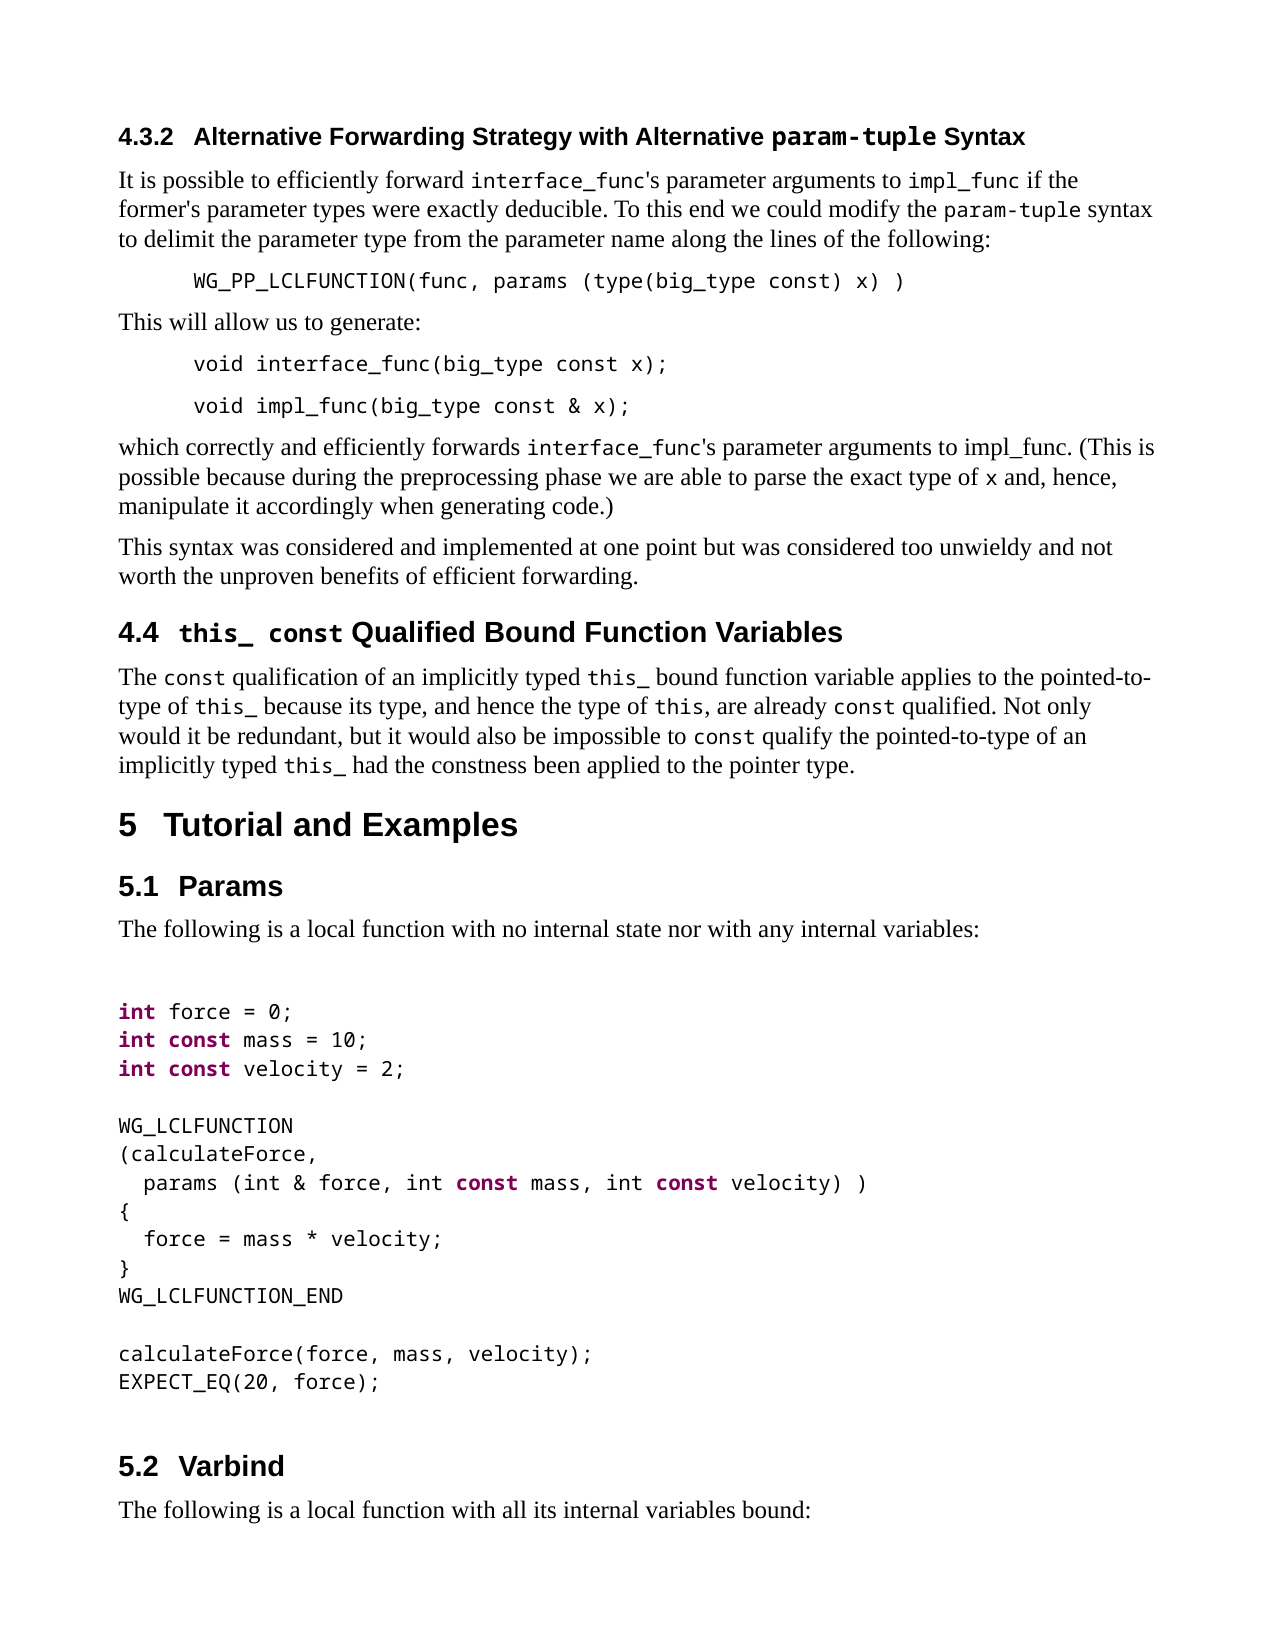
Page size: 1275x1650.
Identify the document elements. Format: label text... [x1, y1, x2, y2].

text int force = 0; [118, 997, 1157, 1026]
subtitle Tutorial and Examples [118, 805, 1157, 843]
text (calculateForce, [118, 1139, 1157, 1168]
text This syntax was considered and implemented at one point but was considered too unwieldy and not worth the unproven benefits of efficient forwarding. [118, 532, 1157, 590]
subtitle Alternative Forwarding Strategy with Alternative param-tuple Syntax [118, 118, 1157, 152]
subtitle Varbind [118, 1449, 1157, 1483]
text void interface_func(big_type const x); [118, 348, 1157, 378]
subtitle Params [118, 868, 1157, 902]
text int const mass = 10; [118, 1026, 1157, 1054]
text This will allow us to generate: [118, 307, 1157, 336]
text It is possible to efficiently forward interface_func's parameter arguments to impl_func if the former's parameter types were exactly deducible. To this end we could modify the param-tuple syntax to delimit the parameter type from the parameter name along the lines of the following: [118, 165, 1157, 252]
text { [118, 1196, 1157, 1224]
text params (int & force, int const mass, int const velocity) ) [118, 1168, 1157, 1196]
text void impl_func(big_type const & x); [118, 390, 1157, 419]
subtitle this_ const Qualified Bound Function Variables [118, 615, 1157, 649]
text EXPECT_EQ(20, force); [118, 1367, 1157, 1396]
text The following is a local function with no internal state nor with any internal variables: [118, 914, 1157, 943]
text WG_LCLFUNCTION_END [118, 1281, 1157, 1310]
text WG_LCLFUNCTION [118, 1111, 1157, 1139]
text The following is a local function with all its internal variables bound: [118, 1495, 1157, 1524]
text } [118, 1253, 1157, 1281]
text calculateForce(force, mass, velocity); [118, 1339, 1157, 1367]
text force = mass * velocity; [118, 1224, 1157, 1253]
text which correctly and efficiently forwards interface_func's parameter arguments to impl_func. (This is possible because during the preprocessing phase we are able to parse the exact type of x and, hence, manipulate it accordingly when generating code.) [118, 432, 1157, 520]
text int const velocity = 2; [118, 1054, 1157, 1082]
text The const qualification of an implicitly typed this_ bound function variable applies to the pointed-to-type of this_ because its type, and hence the type of this, are already const qualified. Not only would it be redundant, but it would also be impossible to const qualify the pointed-to-type of an implicitly typed this_ had the constness been applied to the pointer type. [118, 662, 1157, 780]
text WG_PP_LCLFUNCTION(func, params (type(big_type const) x) ) [118, 265, 1157, 294]
